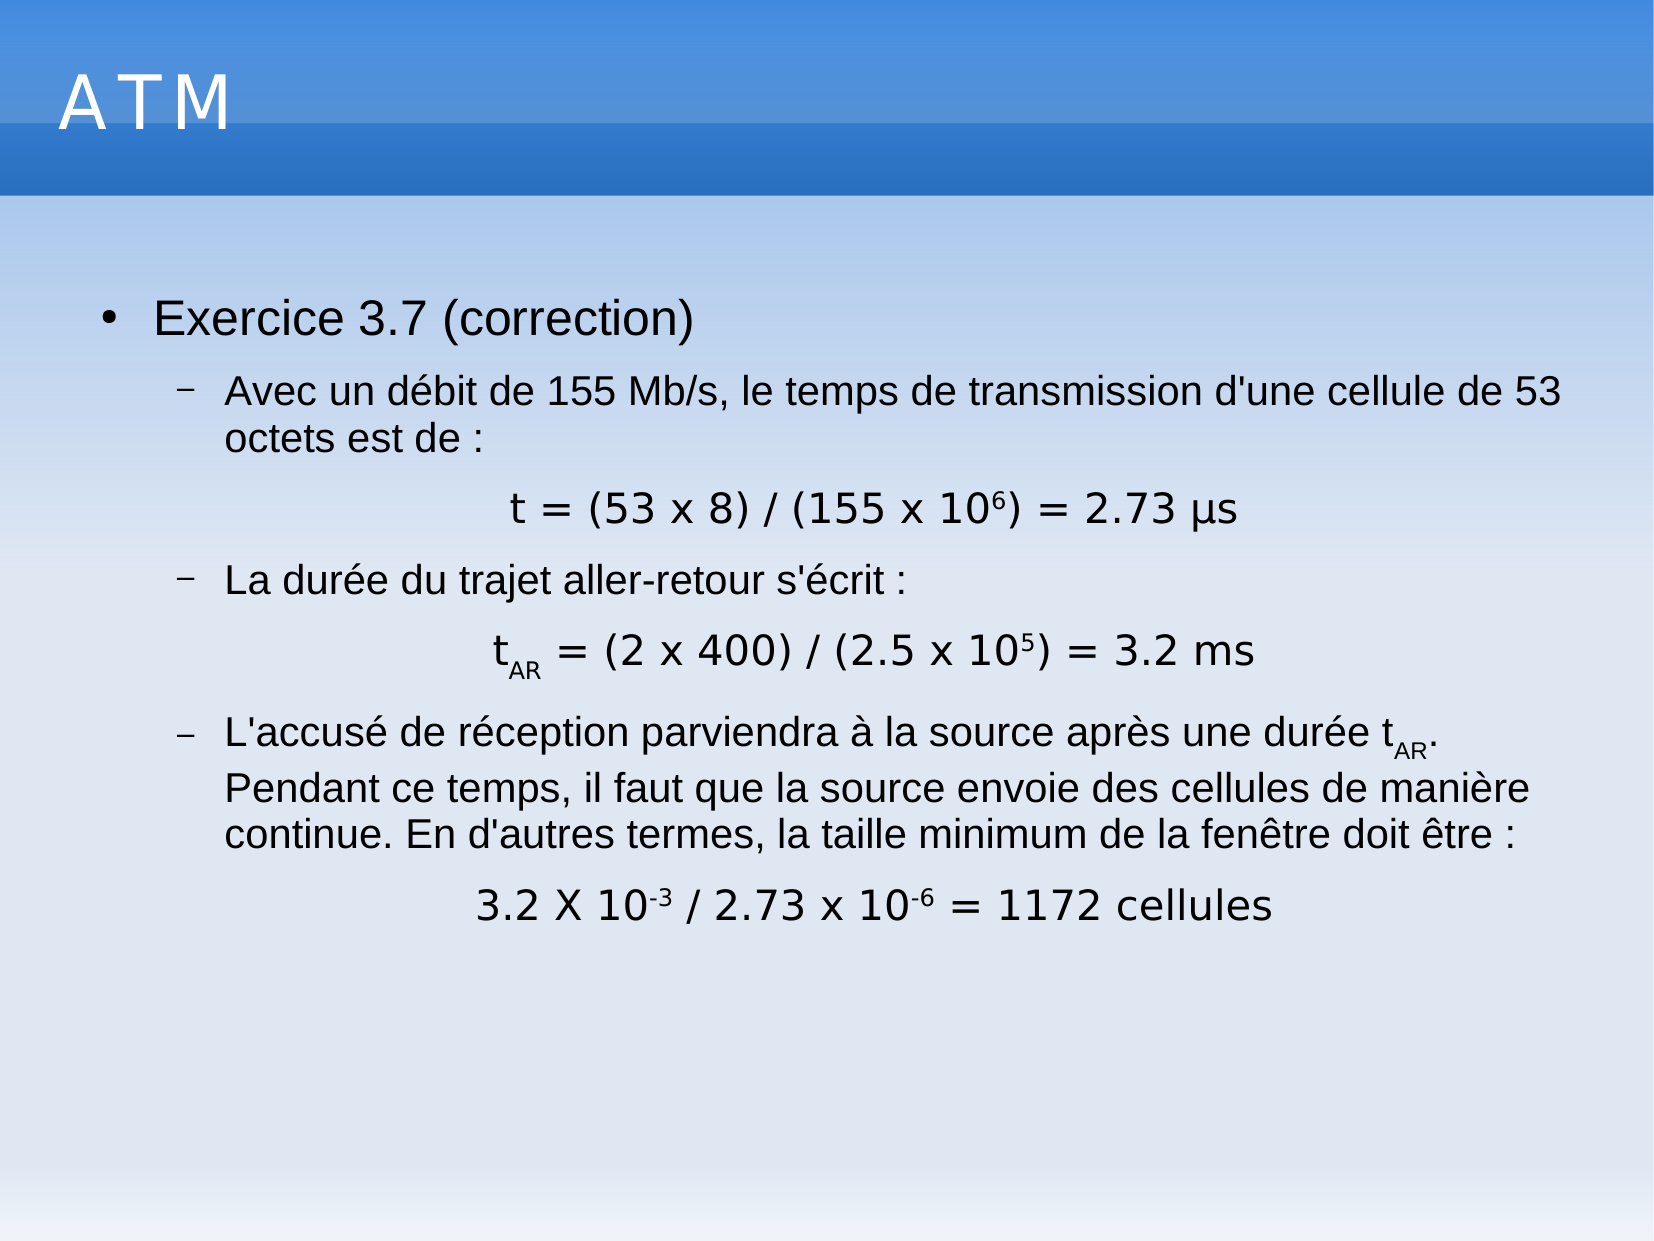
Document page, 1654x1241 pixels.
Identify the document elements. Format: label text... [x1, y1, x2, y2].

picture [0, 0, 1654, 1241]
title ATM [59, 29, 1270, 178]
list Exercice 3.7 (correction) Avec un débit de 155 Mb/s, le temps de transmission d'une cellule de 53 octets est de : t = (53 x 8) / (155 x 106) = 2.73 µs La durée du trajet aller-retour s'écrit : tAR = (2 x 400) / (2.5 x 105) = 3.2 ms L'accusé de réception parviendra à la source après une durée tAR. Pendant ce temps, il faut que la source envoie des cellules de manière continue. En d'autres termes, la taille minimum de la fenêtre doit être : 3.2 X 10-3 / 2.73 x 10-6 = 1172 cellules [82, 290, 1571, 1109]
